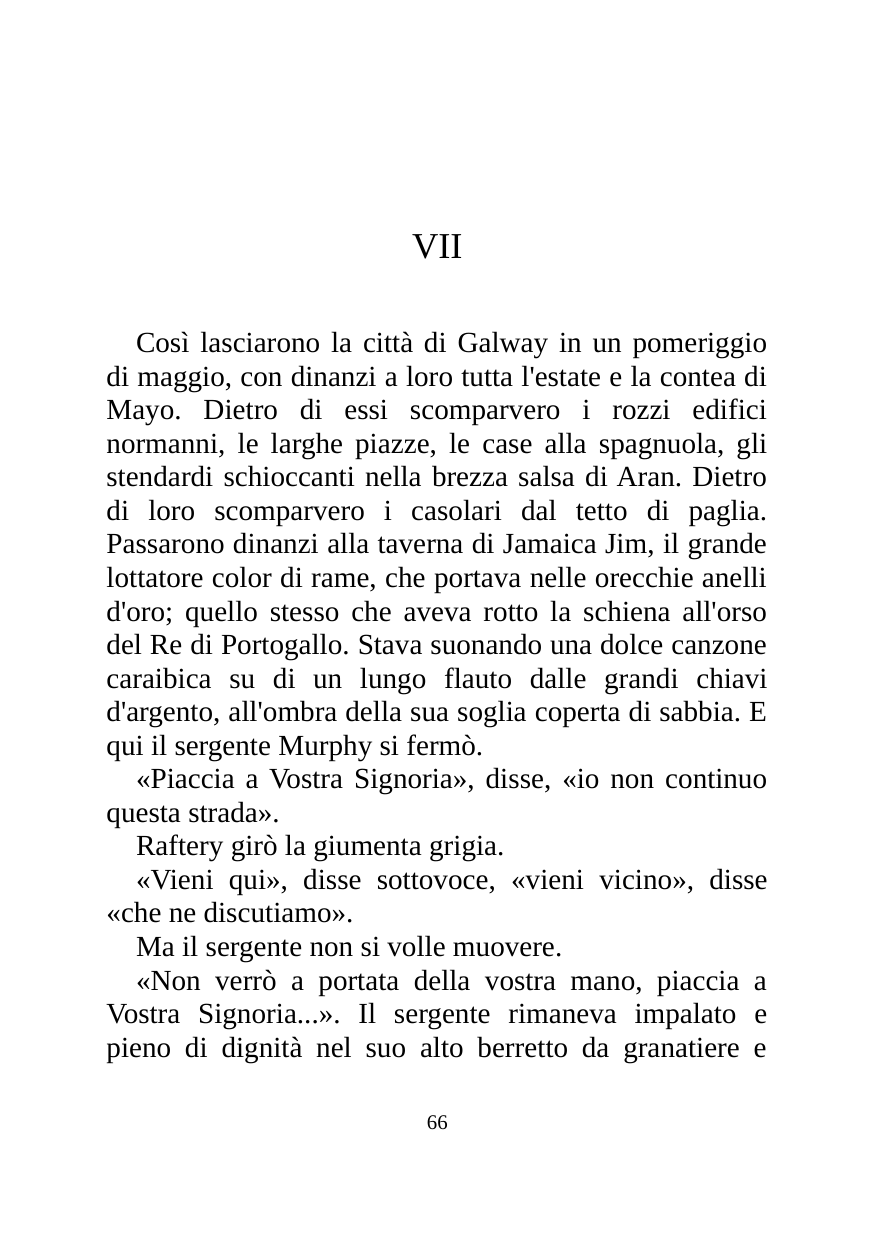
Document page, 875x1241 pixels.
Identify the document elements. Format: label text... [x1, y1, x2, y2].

text Così lasciarono la città di Galway in un pomeriggio di maggio, con dinanzi a loro tutta l'estate e la contea di Mayo. Dietro di essi scomparvero i rozzi edifici normanni, le larghe piazze, le case alla spagnuola, gli stendardi schioccanti nella brezza salsa di Aran. Dietro di loro scomparvero i casolari dal tetto di paglia. Passarono dinanzi alla taverna di Jamaica Jim, il grande lottatore color di rame, che portava nelle orecchie anelli d'oro; quello stesso che aveva rotto la schiena all'orso del Re di Portogallo. Stava suonando una dolce canzone caraibica su di un lungo flauto dalle grandi chiavi d'argento, all'ombra della sua soglia coperta di sabbia. E qui il sergente Murphy si fermò. [106, 325, 768, 761]
text Ma il sergente non si volle muovere. [106, 929, 768, 963]
subtitle VII [106, 224, 768, 266]
text «Vieni qui», disse sottovoce, «vieni vicino», disse «che ne discutiamo». [106, 862, 768, 929]
text «Non verrò a portata della vostra mano, piaccia a Vostra Signoria...». Il sergente rimaneva impalato e pieno di dignità nel suo alto berretto da granatiere e [106, 963, 768, 1063]
text Raftery girò la giumenta grigia. [106, 828, 768, 862]
text «Piaccia a Vostra Signoria», disse, «io non continuo questa strada». [106, 761, 768, 828]
